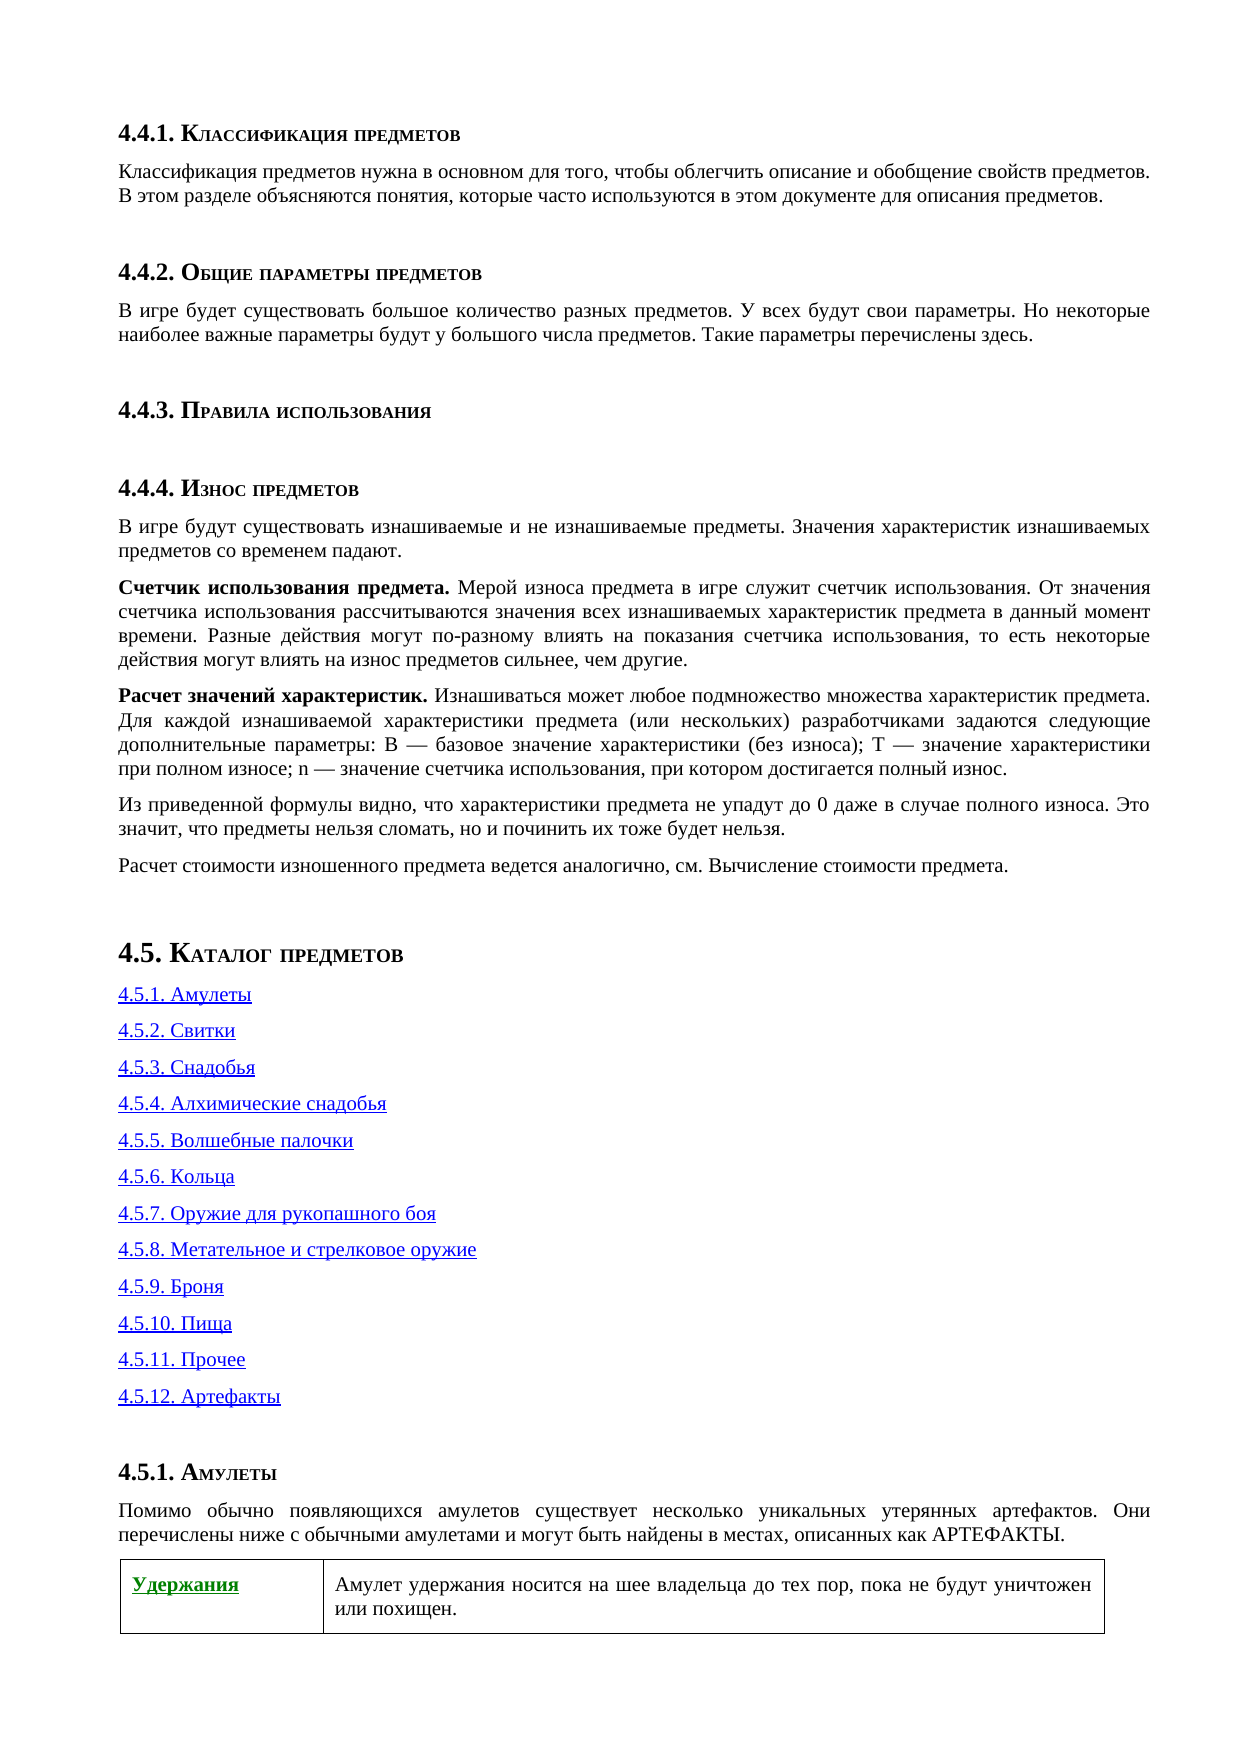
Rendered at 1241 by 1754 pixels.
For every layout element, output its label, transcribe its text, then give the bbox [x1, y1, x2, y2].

text Классификация предметов нужна в основном для того, чтобы облегчить описание и обобщение свойств предметов. В этом разделе объясняются понятия, которые часто используются в этом документе для описания предметов. [118, 159, 1152, 207]
text 4.5.9. Броня [118, 1274, 1152, 1298]
subtitle 4.5.1. Амулеты [118, 1457, 1152, 1486]
text 4.5.10. Пища [118, 1311, 1152, 1334]
text 4.5.4. Алхимические снадобья [118, 1091, 1152, 1115]
subtitle 4.4.3. Правила использования [118, 395, 1152, 424]
subtitle 4.4.1. Классификация предметов [118, 118, 1152, 147]
text 4.5.1. Амулеты [118, 981, 1152, 1006]
text В игре будут существовать изнашиваемые и не изнашиваемые предметы. Значения характеристик изнашиваемых предметов со временем падают. [118, 514, 1152, 562]
table_header Амулет удержания носится на шее владельца до тех пор, пока не будут уничтожен или похищен. [324, 1560, 1104, 1633]
subtitle 4.5. Каталог предметов [118, 935, 1152, 969]
text Из приведенной формулы видно, что характеристики предмета не упадут до 0 даже в случае полного износа. Это значит, что предметы нельзя сломать, но и починить их тоже будет нельзя. [118, 792, 1152, 840]
text 4.5.2. Свитки [118, 1018, 1152, 1042]
subtitle 4.4.2. Общие параметры предметов [118, 257, 1152, 285]
text Расчет значений характеристик. Изнашиваться может любое подмножество множества характеристик предмета. Для каждой изнашиваемой характеристики предмета (или нескольких) разработчиками задаются следующие дополнительные параметры: B — базовое значение характеристики (без износа); T — значение характеристики при полном износе; n — значение счетчика использования, при котором достигается полный износ. [118, 683, 1152, 780]
text 4.5.11. Прочее [118, 1347, 1152, 1371]
text 4.5.12. Артефакты [118, 1384, 1152, 1408]
text 4.5.5. Волшебные палочки [118, 1128, 1152, 1152]
text 4.5.8. Метательное и стрелковое оружие [118, 1237, 1152, 1261]
text 4.5.3. Снадобья [118, 1054, 1152, 1079]
table_header Удержания [121, 1560, 323, 1633]
text Счетчик использования предмета. Мерой износа предмета в игре служит счетчик использования. От значения счетчика использования рассчитываются значения всех изнашиваемых характеристик предмета в данный момент времени. Разные действия могут по-разному влиять на показания счетчика использования, то есть некоторые действия могут влиять на износ предметов сильнее, чем другие. [118, 575, 1152, 671]
text 4.5.6. Кольца [118, 1164, 1152, 1188]
text 4.5.7. Оружие для рукопашного боя [118, 1201, 1152, 1225]
text Расчет стоимости изношенного предмета ведется аналогично, см. Вычисление стоимости предмета. [118, 853, 1152, 877]
text В игре будет существовать большое количество разных предметов. У всех будут свои параметры. Но некоторые наиболее важные параметры будут у большого числа предметов. Такие параметры перечислены здесь. [118, 298, 1152, 346]
text Помимо обычно появляющихся амулетов существует несколько уникальных утерянных артефактов. Они перечислены ниже с обычными амулетами и могут быть найдены в местах, описанных как АРТЕФАКТЫ. [118, 1498, 1152, 1546]
subtitle 4.4.4. Износ предметов [118, 473, 1152, 502]
